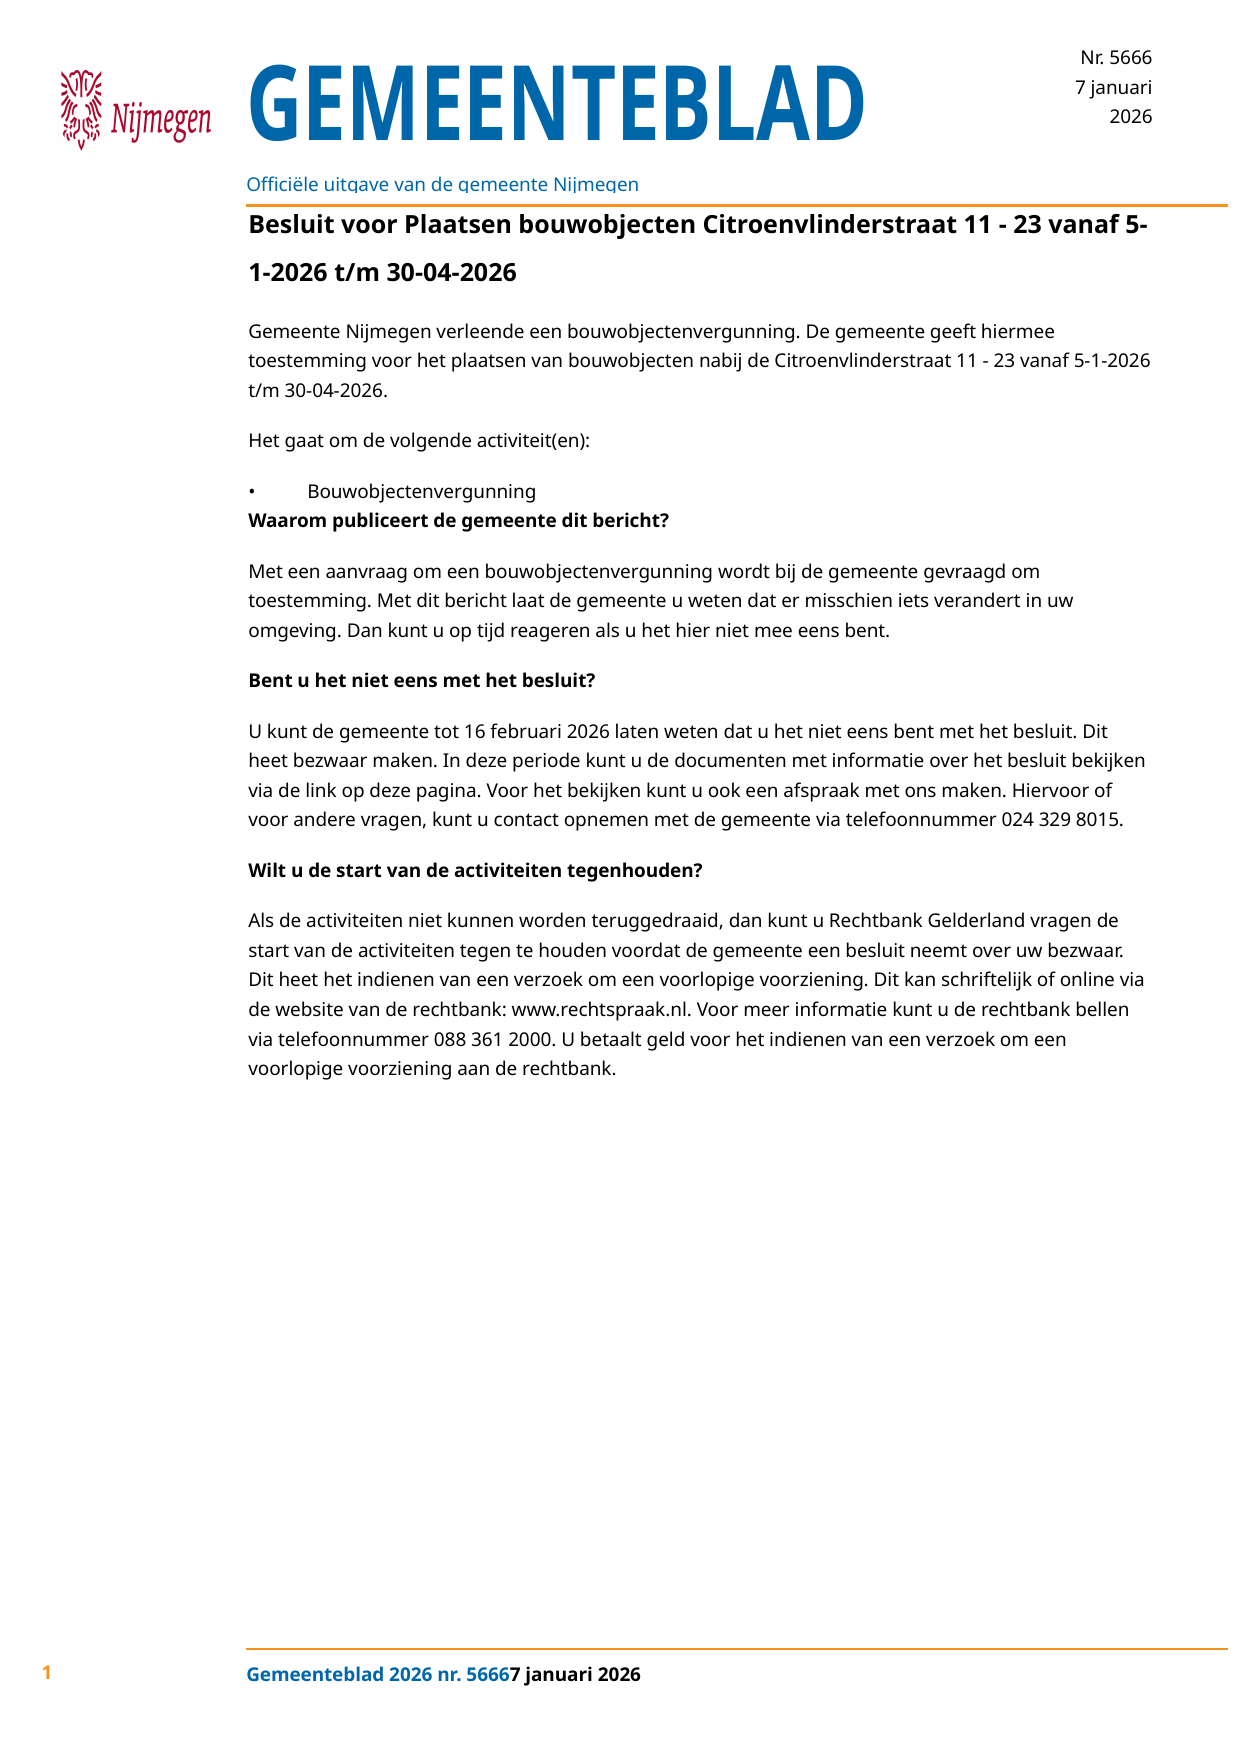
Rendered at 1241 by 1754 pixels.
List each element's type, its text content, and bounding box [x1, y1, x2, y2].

text Gemeente Nijmegen verleende een bouwobjectenvergunning. De gemeente geeft hiermee toestemming voor het plaatsen van bouwobjecten nabij de Citroenvlinderstraat 11 - 23 vanaf 5-1-2026 t/m 30-04-2026. [248, 318, 1152, 403]
text Besluit voor Plaatsen bouwobjecten Citroenvlinderstraat 11 - 23 vanaf 5-1-2026 t/m 30-04-2026 [248, 207, 1152, 288]
text Bent u het niet eens met het besluit? [248, 667, 1152, 693]
text Wilt u de start van de activiteiten tegenhouden? [248, 857, 1152, 883]
text Als de activiteiten niet kunnen worden teruggedraaid, dan kunt u Rechtbank Gelderland vragen de start van de activiteiten tegen te houden voordat de gemeente een besluit neemt over uw bezwaar. Dit heet het indienen van een verzoek om een voorlopige voorziening. Dit kan schriftelijk of online via de website van de rechtbank: www.rechtspraak.nl. Voor meer informatie kunt u de rechtbank bellen via telefoonnummer 088 361 2000. U betaalt geld voor het indienen van een verzoek om een voorlopige voorziening aan de rechtbank. [248, 907, 1152, 1081]
list Bouwobjectenvergunning [248, 478, 1152, 504]
text Waarom publiceert de gemeente dit bericht? [248, 507, 1152, 533]
text Met een aanvraag om een bouwobjectenvergunning wordt bij de gemeente gevraagd om toestemming. Met dit bericht laat de gemeente u weten dat er misschien iets verandert in uw omgeving. Dan kunt u op tijd reageren als u het hier niet mee eens bent. [248, 558, 1152, 643]
text U kunt de gemeente tot 16 februari 2026 laten weten dat u het niet eens bent met het besluit. Dit heet bezwaar maken. In deze periode kunt u de documenten met informatie over het besluit bekijken via de link op deze pagina. Voor het bekijken kunt u ook een afspraak met ons maken. Hiervoor of voor andere vragen, kunt u contact opnemen met de gemeente via telefoonnummer 024 329 8015. [248, 718, 1152, 832]
picture [41, 47, 231, 172]
text Het gaat om de volgende activiteit(en): [248, 427, 1152, 453]
